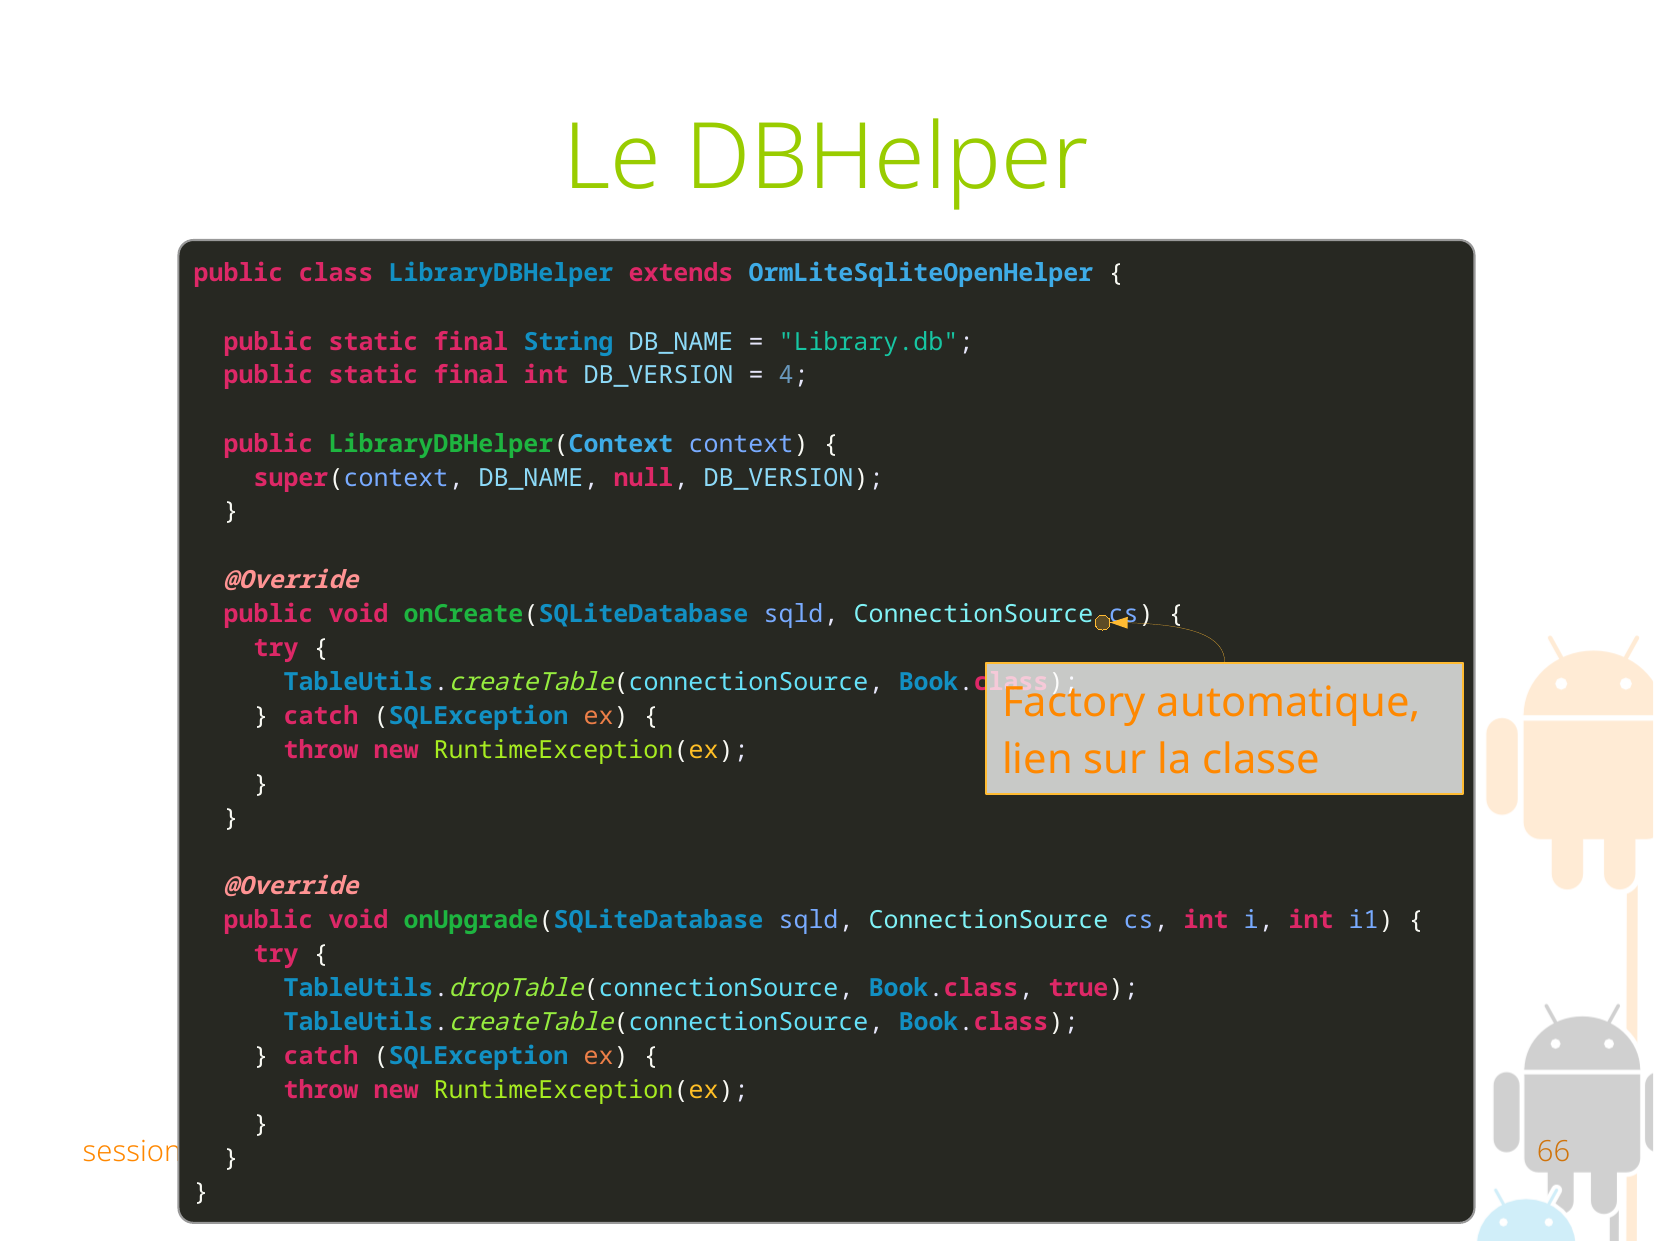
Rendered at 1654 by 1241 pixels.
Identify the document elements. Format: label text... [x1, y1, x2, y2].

text_box Factory automatique, lien sur la classe [986, 662, 1464, 778]
text_box public class LibraryDBHelper extends OrmLiteSqliteOpenHelper { public static final String DB_NAME = "Library.db"; public static final int DB_VERSION = 4; public LibraryDBHelper(Context context) { super(context, DB_NAME, null, DB_VERSION); } @Override public void onCreate(SQLiteDatabase sqld, ConnectionSource cs) { try { TableUtils.createTable(connectionSource, Book.class); } catch (SQLException ex) { throw new RuntimeException(ex); } } @Override public void onUpgrade(SQLiteDatabase sqld, ConnectionSource cs, int i, int i1) { try { TableUtils.dropTable(connectionSource, Book.class, true); TableUtils.createTable(connectionSource, Book.class); } catch (SQLException ex) { throw new RuntimeException(ex); } } } [178, 240, 1475, 1091]
text_box [1095, 615, 1110, 631]
picture [240, 423, 1654, 1241]
title Le DBHelper [82, 49, 1571, 257]
